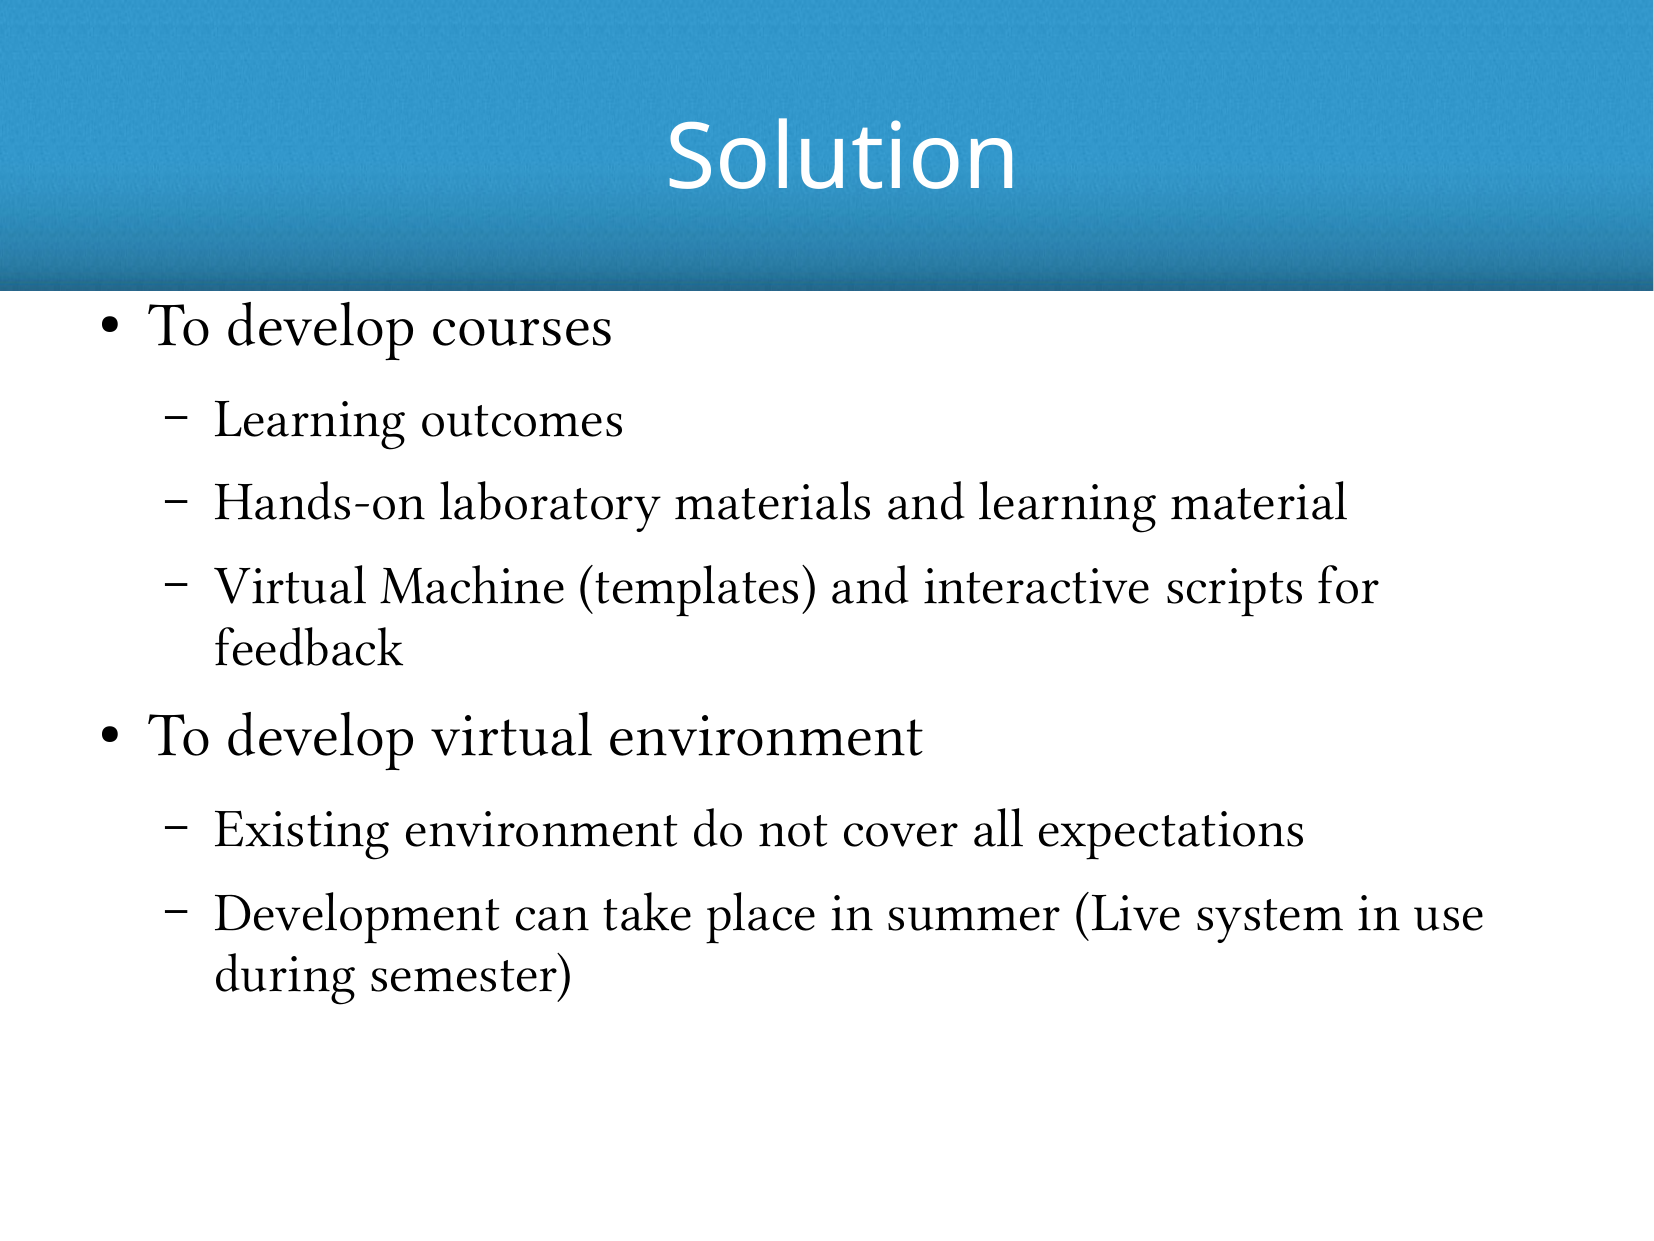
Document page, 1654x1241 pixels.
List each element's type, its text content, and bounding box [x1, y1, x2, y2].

list To develop courses Learning outcomes Hands-on laboratory materials and learning material Virtual Machine (templates) and interactive scripts for feedback To develop virtual environment Existing environment do not cover all expectations Development can take place in summer (Live system in use during semester) [82, 290, 1538, 1010]
title Solution [82, 49, 1571, 257]
picture [0, 0, 1654, 291]
